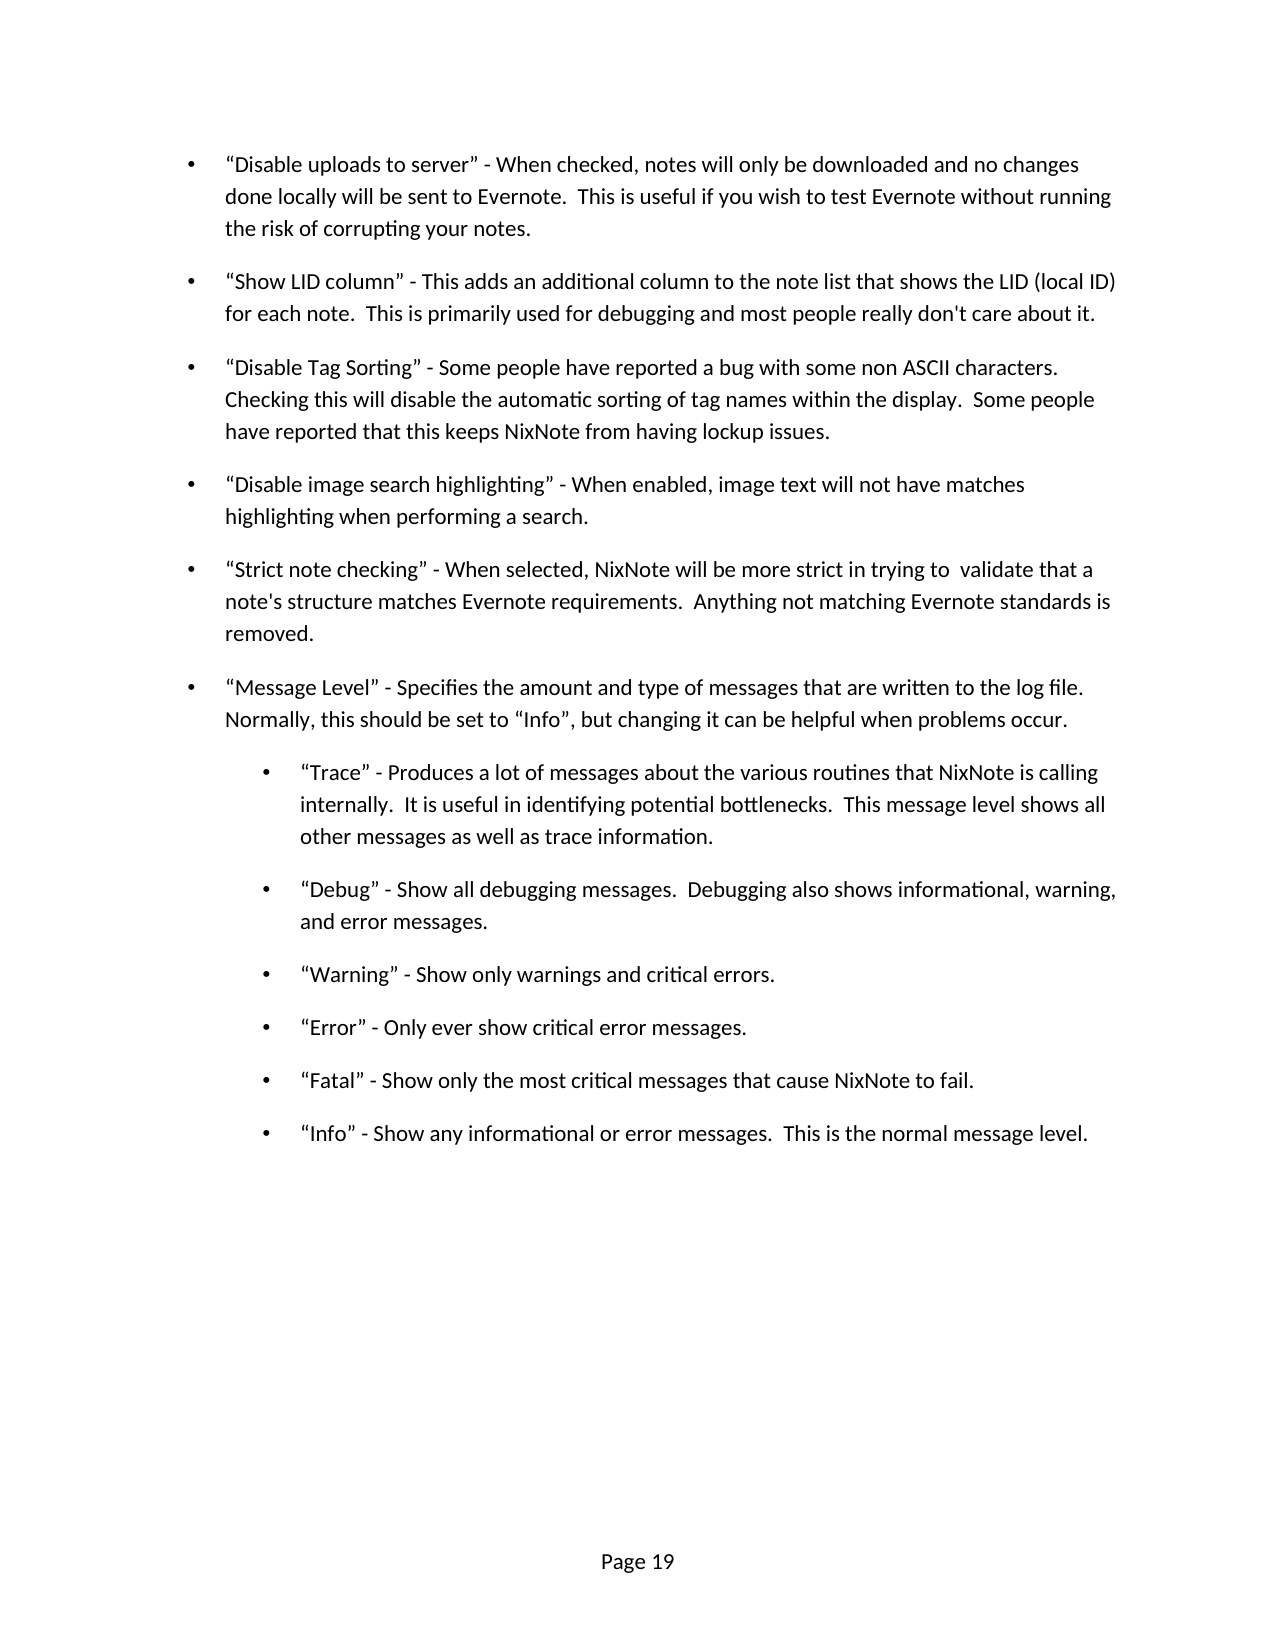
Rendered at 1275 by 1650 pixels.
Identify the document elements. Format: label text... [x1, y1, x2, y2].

list “Debug” - Show all debugging messages. Debugging also shows informational, warning, and error messages. [262, 875, 1125, 935]
list “Info” - Show any informational or error messages. This is the normal message level. [262, 1119, 1125, 1147]
list “Error” - Only ever show critical error messages. [262, 1013, 1125, 1041]
list “Disable Tag Sorting” - Some people have reported a bug with some non ASCII characters. Checking this will disable the automatic sorting of tag names within the display. Some people have reported that this keeps NixNote from having lockup issues. [187, 353, 1125, 445]
list “Disable image search highlighting” - When enabled, image text will not have matches highlighting when performing a search. [187, 470, 1125, 530]
list “Trace” - Produces a lot of messages about the various routines that NixNote is calling internally. It is useful in identifying potential bottlenecks. This message level shows all other messages as well as trace information. [262, 758, 1125, 850]
list “Disable uploads to server” - When checked, notes will only be downloaded and no changes done locally will be sent to Evernote. This is useful if you wish to test Evernote without running the risk of corrupting your notes. [187, 150, 1125, 242]
list “Message Level” - Specifies the amount and type of messages that are written to the log file. Normally, this should be set to “Info”, but changing it can be helpful when problems occur. [187, 673, 1125, 733]
list “Warning” - Show only warnings and critical errors. [262, 960, 1125, 988]
list “Strict note checking” - When selected, NixNote will be more strict in trying to validate that a note's structure matches Evernote requirements. Anything not matching Evernote standards is removed. [187, 555, 1125, 648]
list “Fatal” - Show only the most critical messages that cause NixNote to fail. [262, 1066, 1125, 1094]
list “Show LID column” - This adds an additional column to the note list that shows the LID (local ID) for each note. This is primarily used for debugging and most people really don't care about it. [187, 267, 1125, 328]
